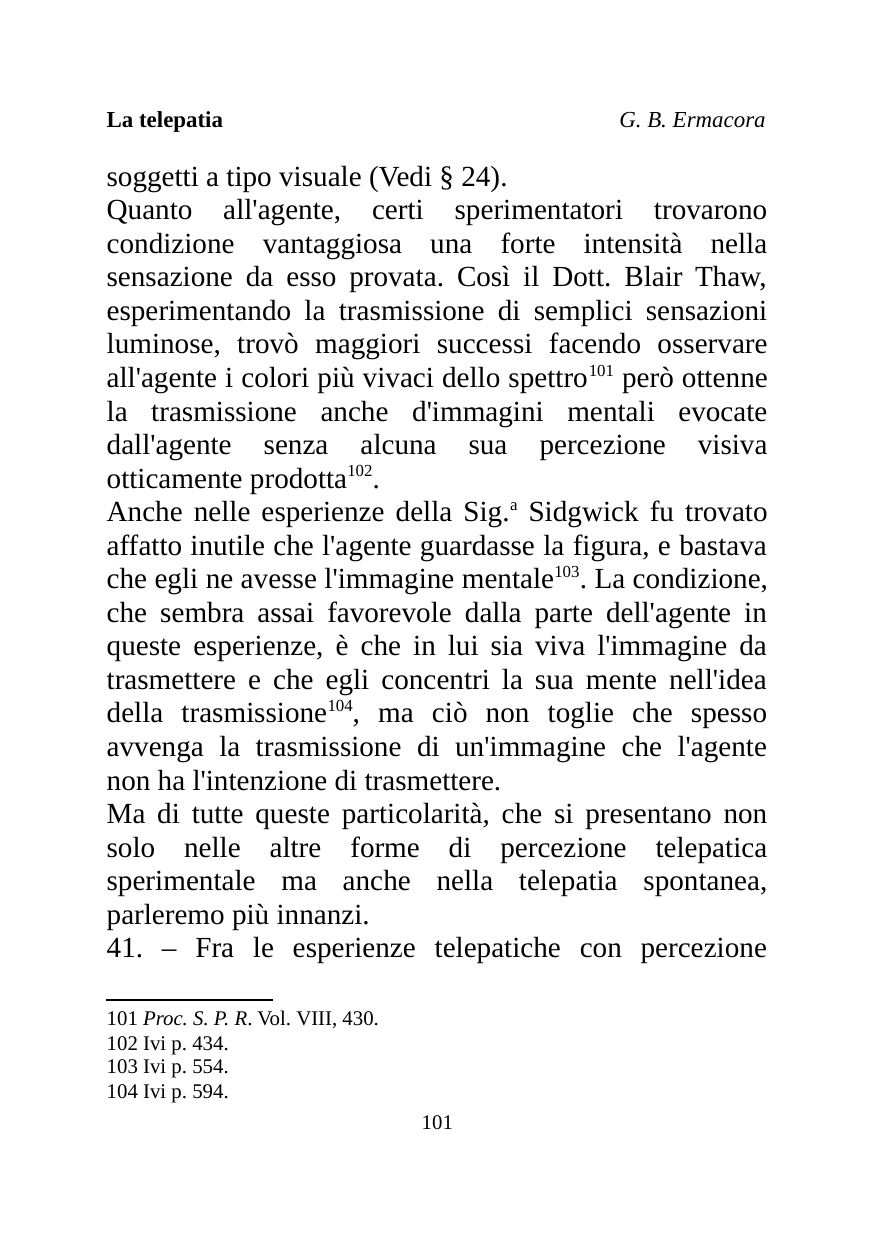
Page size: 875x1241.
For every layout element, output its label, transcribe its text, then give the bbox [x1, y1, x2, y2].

text Ivi p. 594. [106, 1078, 768, 1103]
text soggetti a tipo visuale (Vedi § 24). [106, 159, 768, 192]
text Quanto all'agente, certi sperimentatori trovarono condizione vantaggiosa una forte intensità nella sensazione da esso provata. Così il Dott. Blair Thaw, esperimentando la trasmissione di semplici sensazioni luminose, trovò maggiori successi facendo osservare all'agente i colori più vivaci dello spettro però ottenne la trasmissione anche d'immagini mentali evocate dall'agente senza alcuna sua percezione visiva otticamente prodotta. [106, 192, 768, 494]
text Proc. S. P. R. Vol. VIII, 430. [106, 1006, 768, 1030]
text Ma di tutte queste particolarità, che si presentano non solo nelle altre forme di percezione telepatica sperimentale ma anche nella telepatia spontanea, parleremo più innanzi. [106, 796, 768, 930]
text 41. – Fra le esperienze telepatiche con percezione [106, 930, 768, 964]
text Anche nelle esperienze della Sig.a Sidgwick fu trovato affatto inutile che l'agente guardasse la figura, e bastava che egli ne avesse l'immagine mentale. La condizione, che sembra assai favorevole dalla parte dell'agente in queste esperienze, è che in lui sia viva l'immagine da trasmettere e che egli concentri la sua mente nell'idea della trasmissione, ma ciò non toglie che spesso avvenga la trasmissione di un'immagine che l'agente non ha l'intenzione di trasmettere. [106, 494, 768, 796]
text Ivi p. 554. [106, 1054, 768, 1078]
text Ivi p. 434. [106, 1030, 768, 1054]
